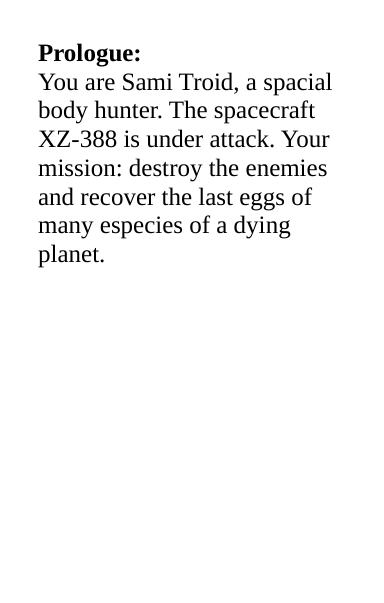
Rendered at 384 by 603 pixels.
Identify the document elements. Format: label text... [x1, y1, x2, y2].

text You are Sami Troid, a spacial body hunter. The spacecraft XZ-388 is under attack. Your mission: destroy the enemies and recover the last eggs of many especies of a dying planet. [38, 67, 346, 268]
text Prologue: [38, 38, 346, 67]
